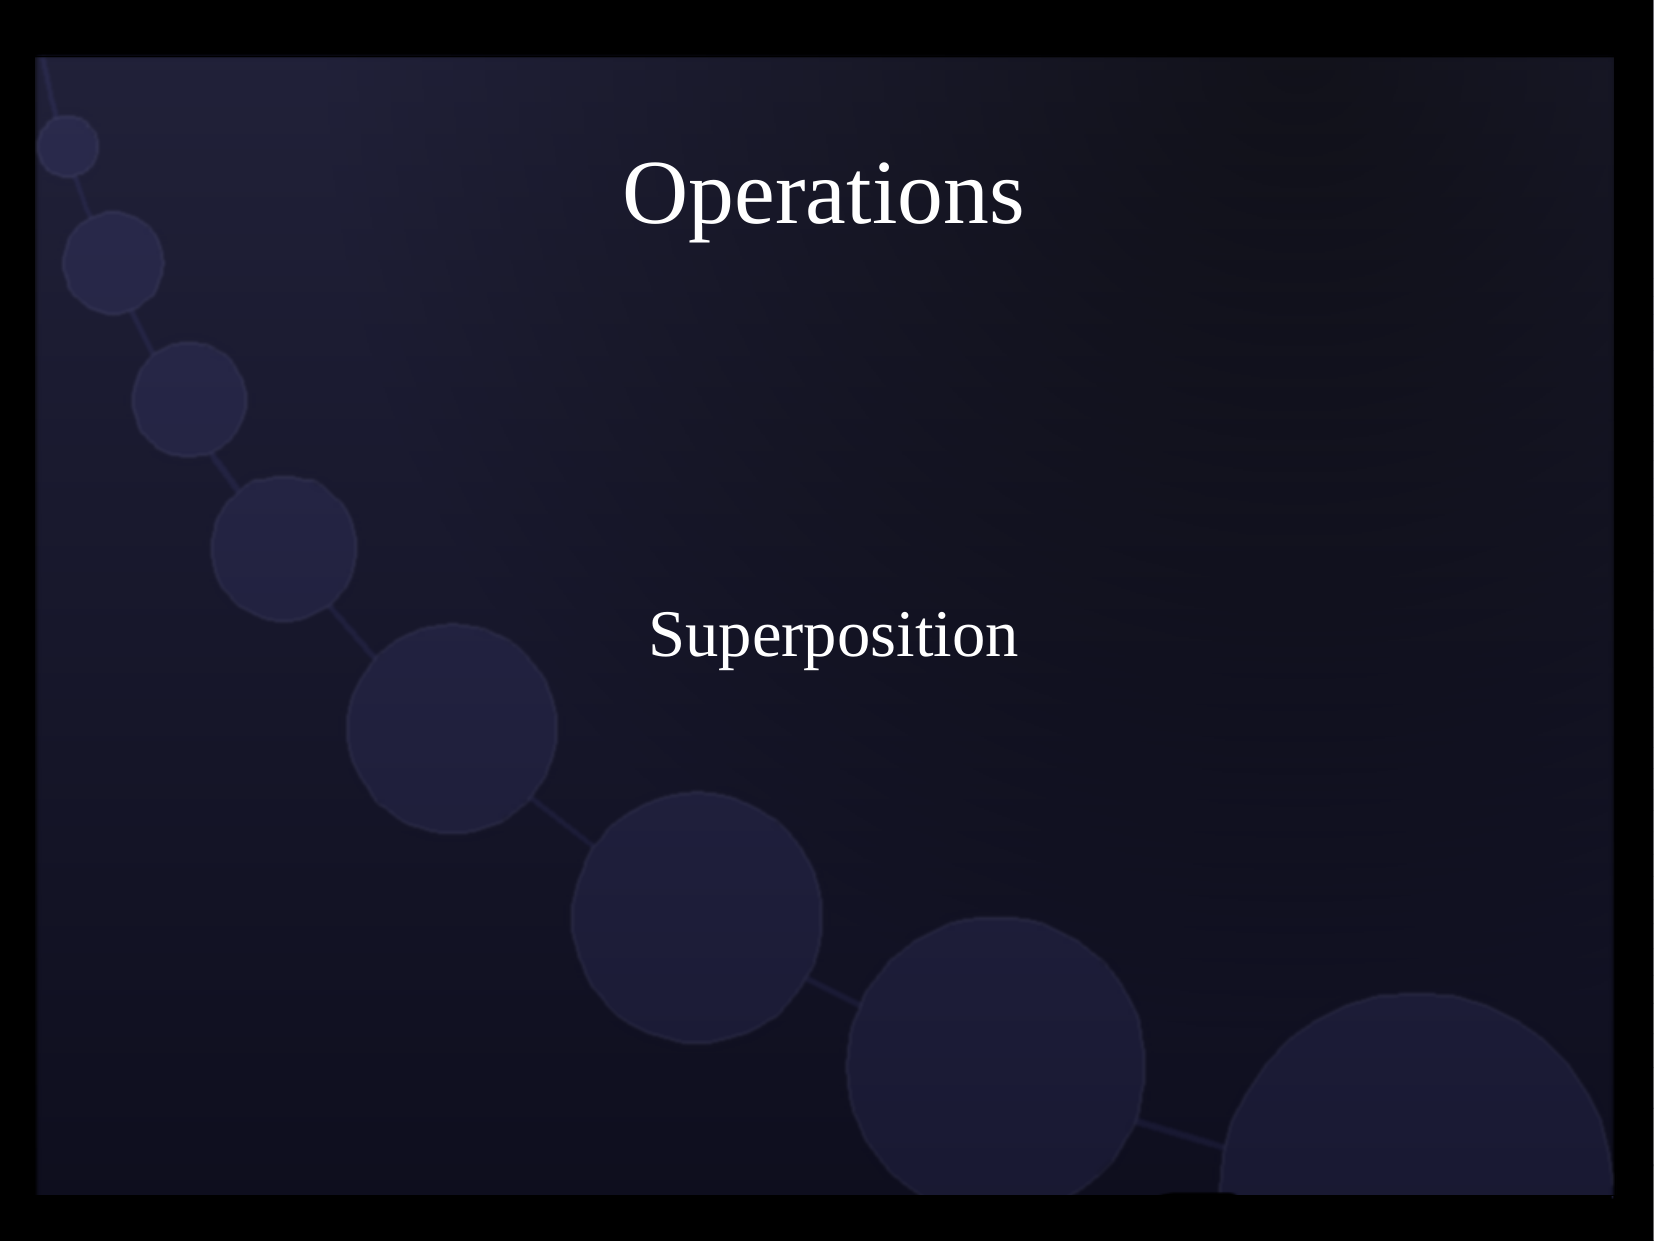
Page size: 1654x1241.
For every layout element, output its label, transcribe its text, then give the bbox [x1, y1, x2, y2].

picture [0, 0, 1654, 1241]
title Operations [118, 88, 1531, 296]
subtitle Superposition [110, 317, 1523, 1100]
